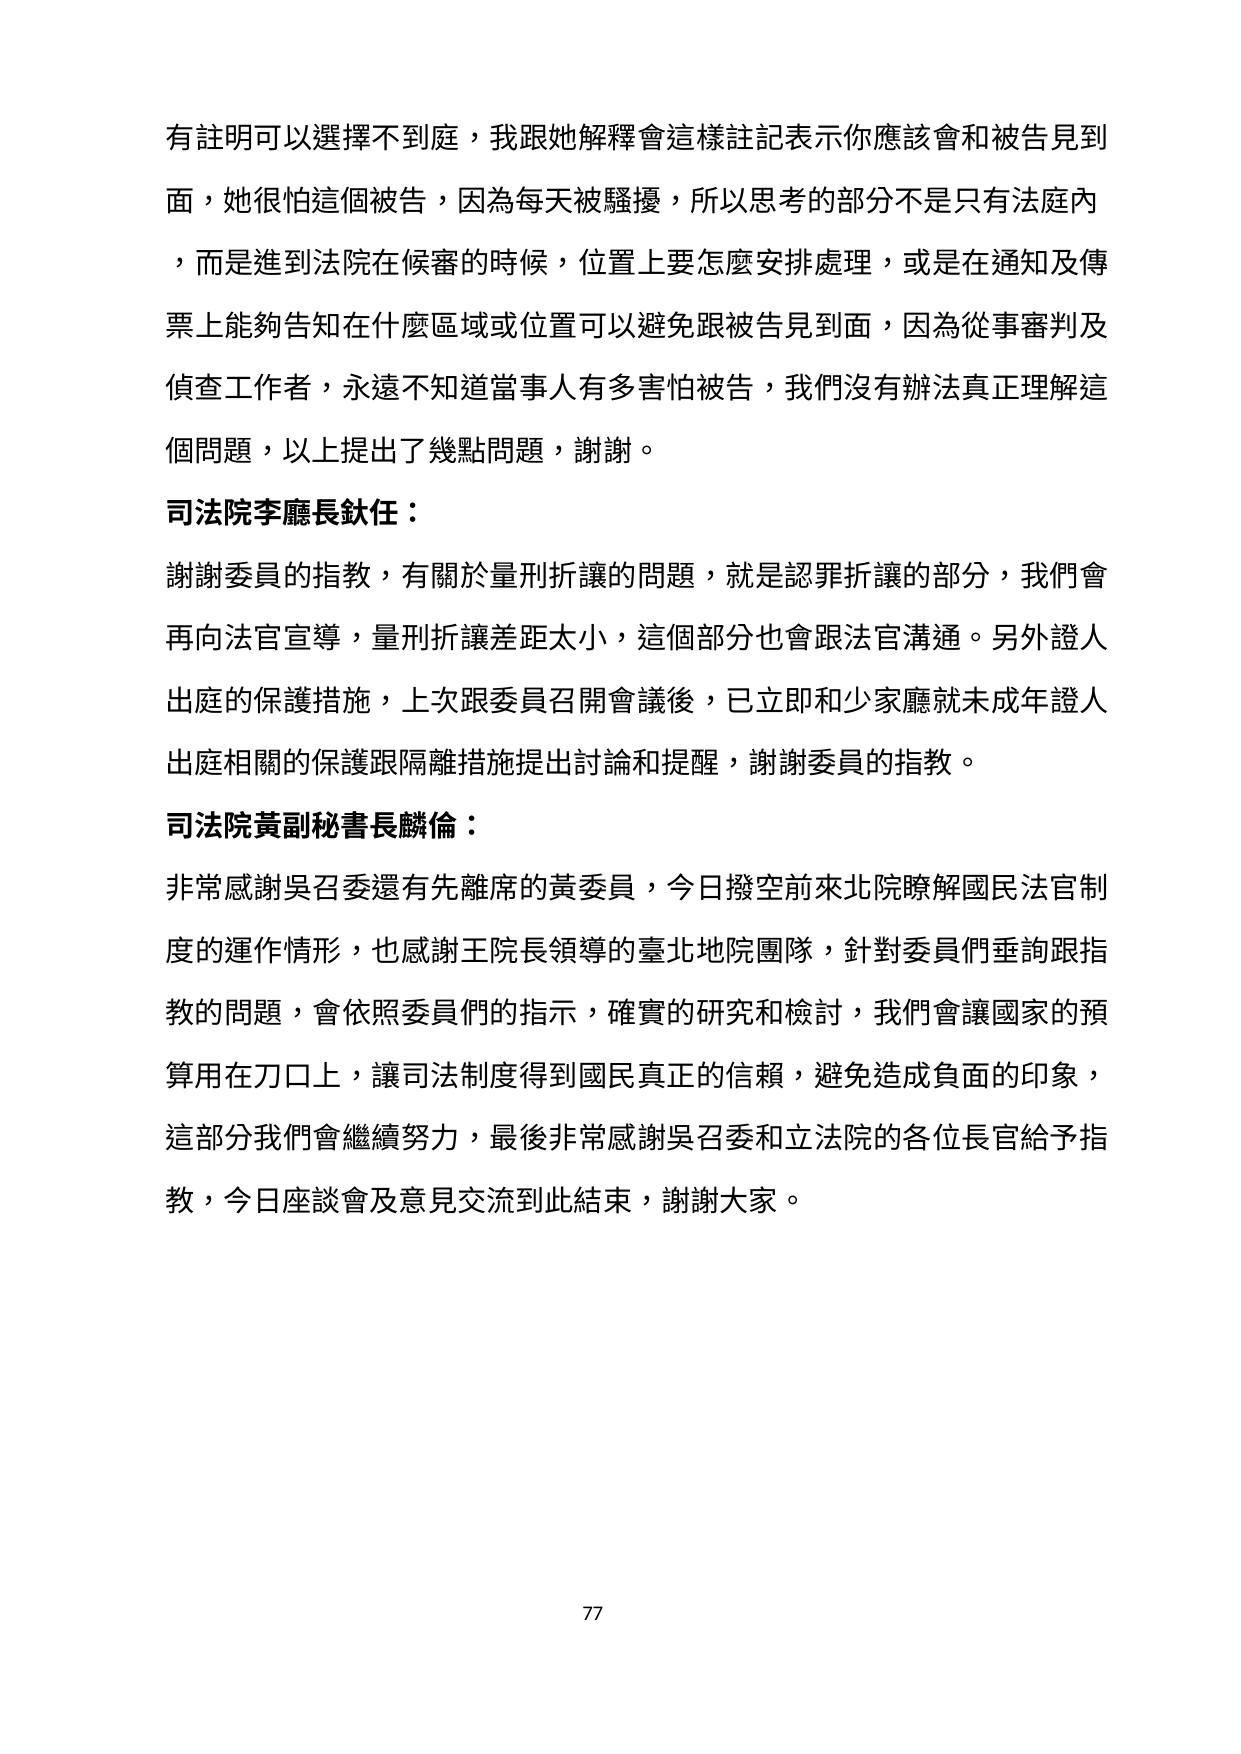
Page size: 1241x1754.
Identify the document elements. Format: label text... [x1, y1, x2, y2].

subtitle 司法院黃副秘書長麟倫： [165, 782, 1110, 844]
subtitle 謝謝委員的指教，有關於量刑折讓的問題，就是認罪折讓的部分，我們會再向法官宣導，量刑折讓差距太小，這個部分也會跟法官溝通。另外證人出庭的保護措施，上次跟委員召開會議後，已立即和少家廳就未成年證人出庭相關的保護跟隔離措施提出討論和提醒，謝謝委員的指教。 [165, 532, 1110, 782]
subtitle ，而是進到法院在候審的時候，位置上要怎麼安排處理，或是在通知及傳票上能夠告知在什麼區域或位置可以避免跟被告見到面，因為從事審判及偵查工作者，永遠不知道當事人有多害怕被告，我們沒有辦法真正理解這個問題，以上提出了幾點問題，謝謝。 [165, 219, 1110, 469]
subtitle 非常感謝吳召委還有先離席的黃委員，今日撥空前來北院瞭解國民法官制度的運作情形，也感謝王院長領導的臺北地院團隊，針對委員們垂詢跟指教的問題，會依照委員們的指示，確實的研究和檢討，我們會讓國家的預算用在刀口上，讓司法制度得到國民真正的信賴，避免造成負面的印象，這部分我們會繼續努力，最後非常感謝吳召委和立法院的各位長官給予指教，今日座談會及意見交流到此結束，謝謝大家。 [165, 844, 1110, 1219]
subtitle 有註明可以選擇不到庭，我跟她解釋會這樣註記表示你應該會和被告見到面，她很怕這個被告，因為每天被騷擾，所以思考的部分不是只有法庭內 [165, 94, 1110, 219]
text 司法院李廳長釱任： [165, 469, 1110, 532]
